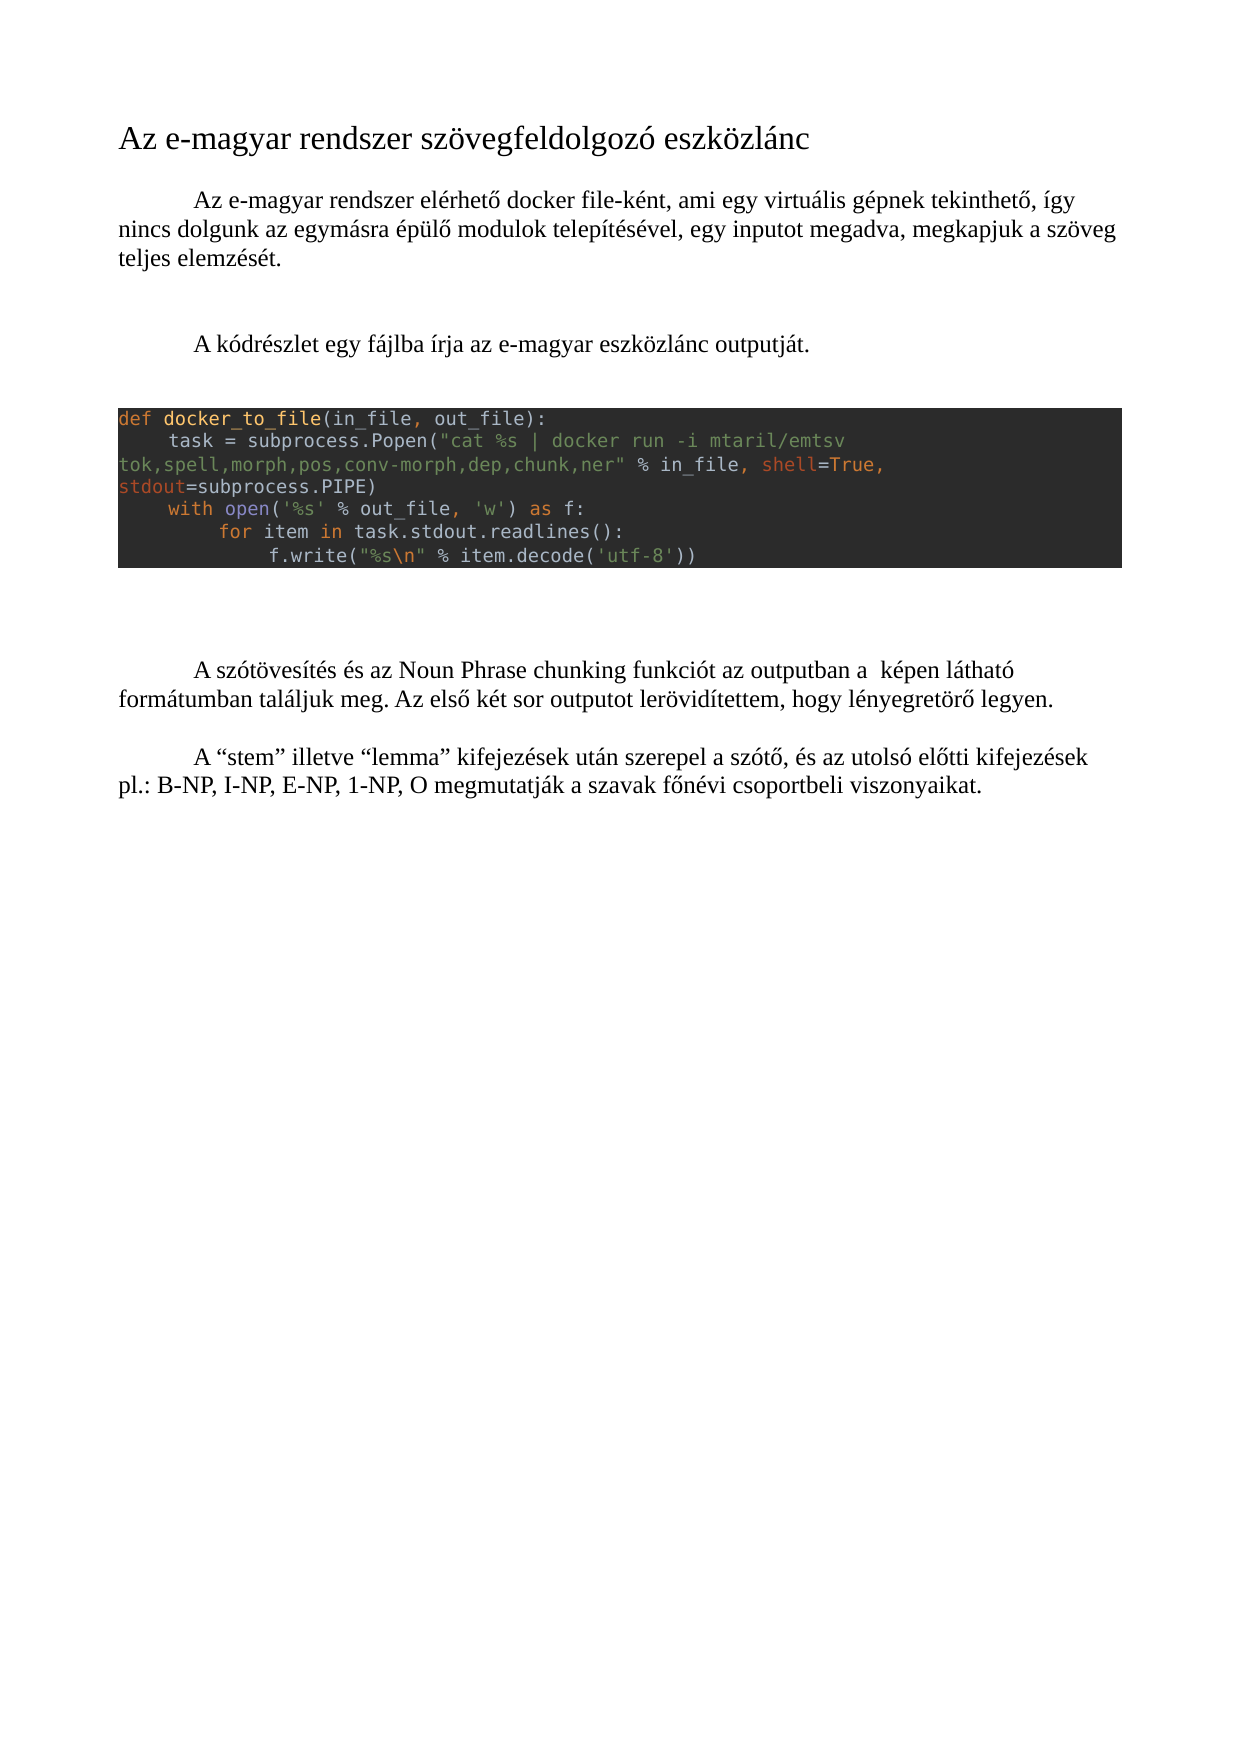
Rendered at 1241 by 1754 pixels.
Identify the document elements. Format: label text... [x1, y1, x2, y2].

text A szótövesítés és az Noun Phrase chunking funkciót az outputban a képen látható formátumban találjuk meg. Az első két sor outputot lerövidítettem, hogy lényegretörő legyen. [118, 656, 1122, 713]
text f.write("%s\n" % item.decode('utf-8')) [118, 545, 1122, 568]
text def docker_to_file(in_file, out_file): [118, 408, 1122, 430]
text Az e-magyar rendszer elérhető docker file-ként, ami egy virtuális gépnek tekinthető, így nincs dolgunk az egymásra épülő modulok telepítésével, egy inputot megadva, megkapjuk a szöveg teljes elemzését. [118, 185, 1122, 271]
text with open('%s' % out_file, 'w') as f: [118, 498, 1122, 521]
text A “stem” illetve “lemma” kifejezések után szerepel a szótő, és az utolsó előtti kifejezések pl.: B-NP, I-NP, E-NP, 1-NP, O megmutatják a szavak főnévi csoportbeli viszonyaikat. [118, 742, 1122, 799]
text task = subprocess.Popen("cat %s | docker run -i mtaril/emtsv tok,spell,morph,pos,conv-morph,dep,chunk,ner" % in_file, shell=True, stdout=subprocess.PIPE) [118, 430, 1122, 498]
text for item in task.stdout.readlines(): [118, 521, 1122, 545]
text Az e-magyar rendszer szövegfeldolgozó eszközlánc [118, 118, 1122, 156]
text A kódrészlet egy fájlba írja az e-magyar eszközlánc outputját. [118, 329, 1122, 358]
